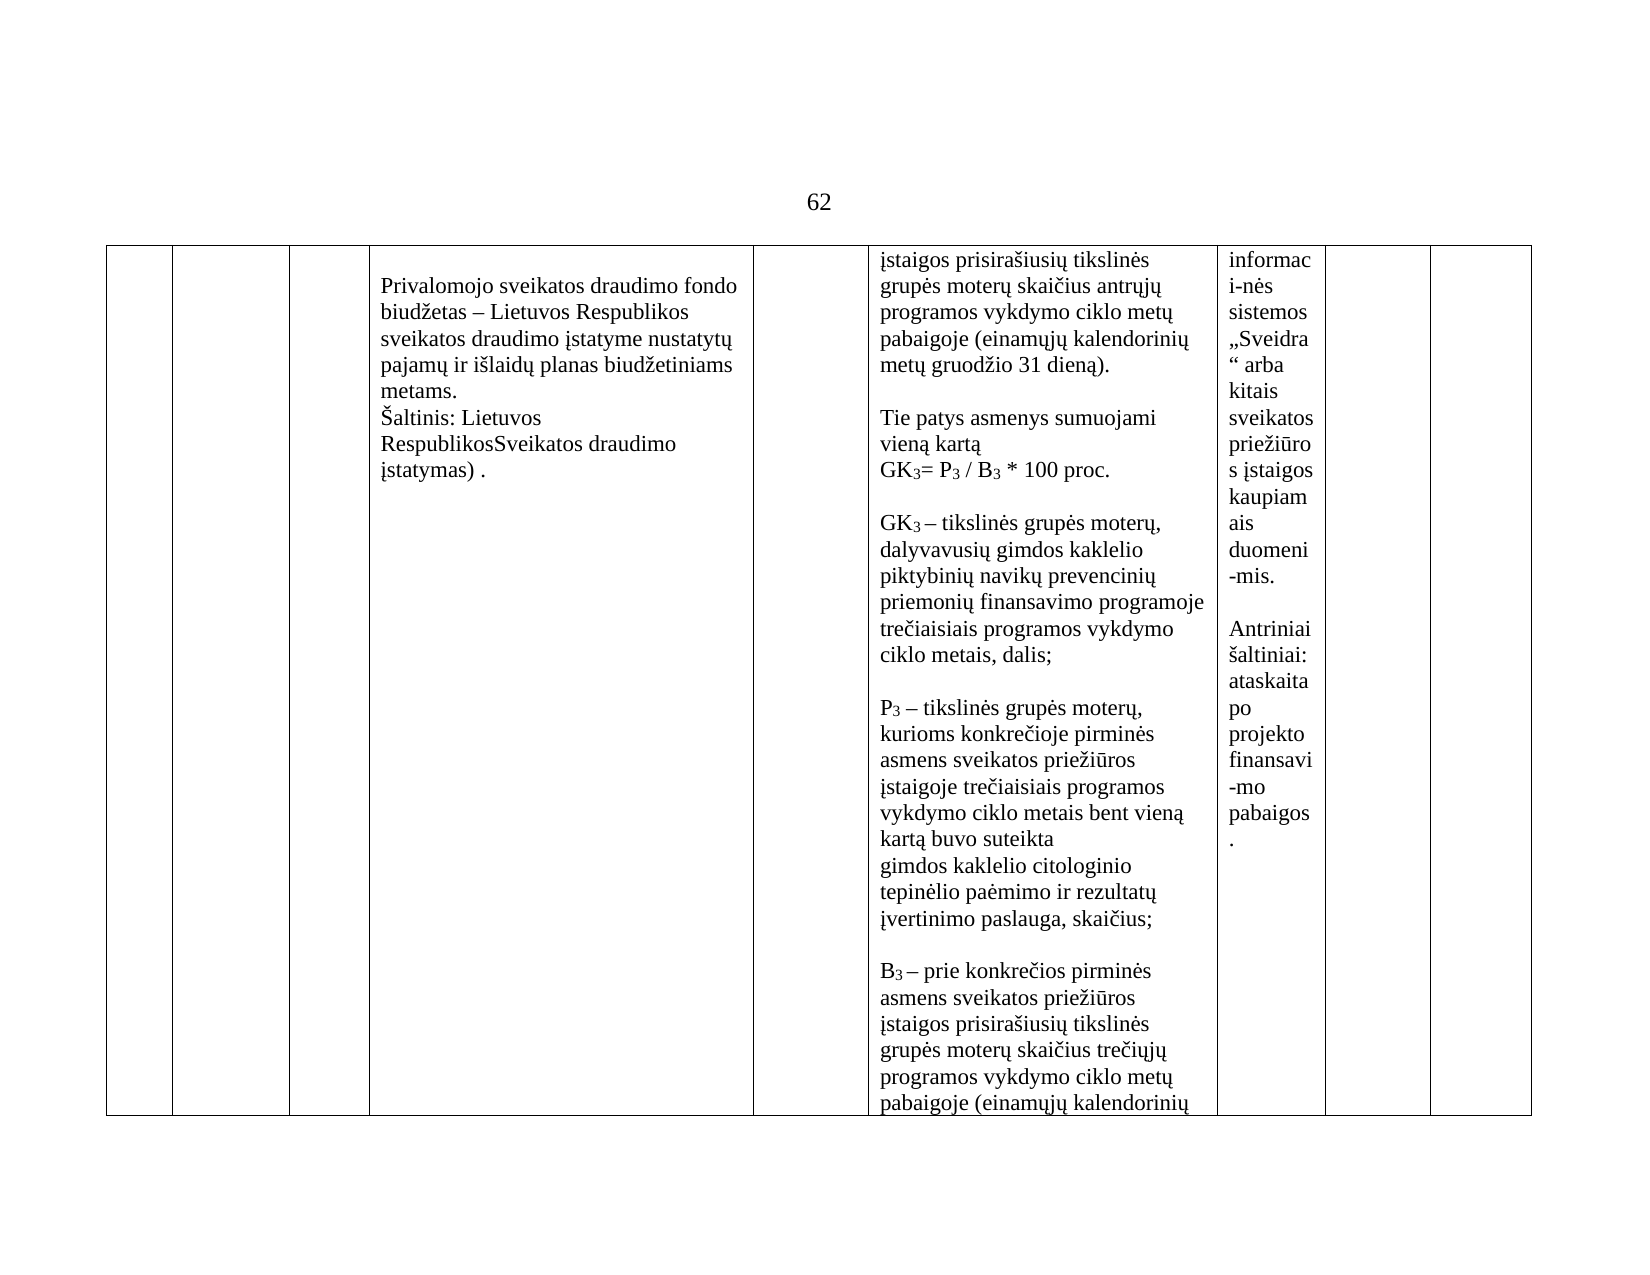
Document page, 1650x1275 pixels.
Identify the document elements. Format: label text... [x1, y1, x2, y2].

table_cell [173, 246, 289, 1115]
table_cell [290, 246, 369, 1115]
table_cell [1326, 246, 1430, 1115]
table_cell informaci-nės sistemos „Sveidra“ arba kitais sveikatos priežiūros įstaigos kaupiamais duomeni-mis. Antriniai šaltiniai: ataskaita po projekto finansavi-mo pabaigos. [1218, 246, 1325, 1115]
table_cell [107, 246, 172, 1115]
table_cell įstaigos prisirašiusių tikslinės grupės moterų skaičius antrųjų programos vykdymo ciklo metų pabaigoje (einamųjų kalendorinių metų gruodžio 31 dieną). Tie patys asmenys sumuojami vieną kartą GK3= P3 / B3 * 100 proc. GK3 – tikslinės grupės moterų, dalyvavusių gimdos kaklelio piktybinių navikų prevencinių priemonių finansavimo programoje trečiaisiais programos vykdymo ciklo metais, dalis; P3 – tikslinės grupės moterų, kurioms konkrečioje pirminės asmens sveikatos priežiūros įstaigoje trečiaisiais programos vykdymo ciklo metais bent vieną kartą buvo suteikta gimdos kaklelio citologinio tepinėlio paėmimo ir rezultatų įvertinimo paslauga, skaičius; B3 – prie konkrečios pirminės asmens sveikatos priežiūros įstaigos prisirašiusių tikslinės grupės moterų skaičius trečiųjų programos vykdymo ciklo metų pabaigoje (einamųjų kalendorinių [869, 246, 1217, 1115]
table_cell [754, 246, 868, 1115]
table_cell [1431, 246, 1531, 1115]
table_cell Privalomojo sveikatos draudimo fondo biudžetas – Lietuvos Respublikos sveikatos draudimo įstatyme nustatytų pajamų ir išlaidų planas biudžetiniams metams. Šaltinis: Lietuvos RespublikosSveikatos draudimo įstatymas) . [370, 246, 753, 1115]
